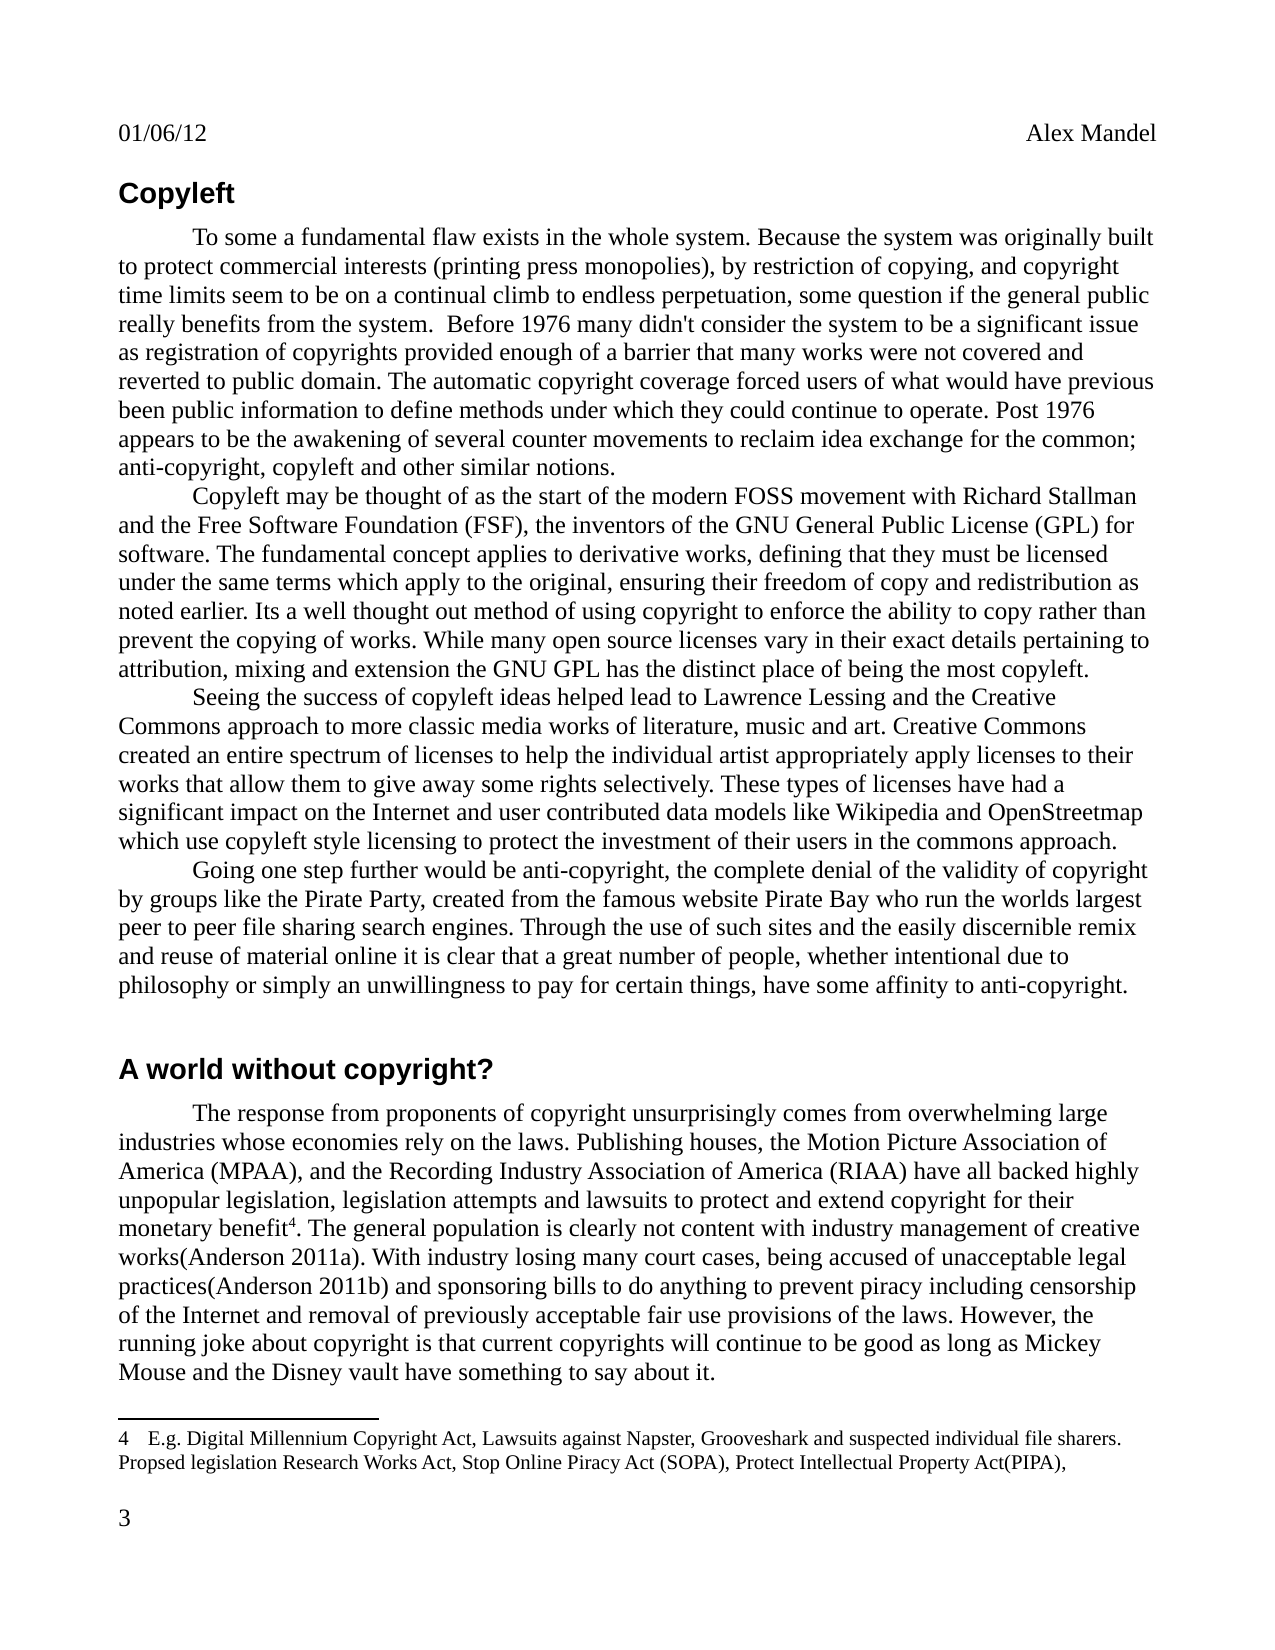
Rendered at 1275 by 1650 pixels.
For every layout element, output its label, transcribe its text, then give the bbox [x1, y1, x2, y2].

text Copyleft may be thought of as the start of the modern FOSS movement with Richard Stallman and the Free Software Foundation (FSF), the inventors of the GNU General Public License (GPL) for software. The fundamental concept applies to derivative works, defining that they must be licensed under the same terms which apply to the original, ensuring their freedom of copy and redistribution as noted earlier. Its a well thought out method of using copyright to enforce the ability to copy rather than prevent the copying of works. While many open source licenses vary in their exact details pertaining to attribution, mixing and extension the GNU GPL has the distinct place of being the most copyleft. [118, 481, 1157, 682]
text The response from proponents of copyright unsurprisingly comes from overwhelming large industries whose economies rely on the laws. Publishing houses, the Motion Picture Association of America (MPAA), and the Recording Industry Association of America (RIAA) have all backed highly unpopular legislation, legislation attempts and lawsuits to protect and extend copyright for their monetary benefit. The general population is clearly not content with industry management of creative works(Anderson 2011a). With industry losing many court cases, being accused of unacceptable legal practices(Anderson 2011b) and sponsoring bills to do anything to prevent piracy including censorship of the Internet and removal of previously acceptable fair use provisions of the laws. However, the running joke about copyright is that current copyrights will continue to be good as long as Mickey Mouse and the Disney vault have something to say about it. [118, 1098, 1157, 1386]
subtitle A world without copyright? [118, 1052, 1157, 1086]
subtitle Copyleft [118, 176, 1157, 210]
text E.g. Digital Millennium Copyright Act, Lawsuits against Napster, Grooveshark and suspected individual file sharers. [118, 1426, 1157, 1449]
text Propsed legislation Research Works Act, Stop Online Piracy Act (SOPA), Protect Intellectual Property Act(PIPA), [118, 1449, 1157, 1474]
text To some a fundamental flaw exists in the whole system. Because the system was originally built to protect commercial interests (printing press monopolies), by restriction of copying, and copyright time limits seem to be on a continual climb to endless perpetuation, some question if the general public really benefits from the system. Before 1976 many didn't consider the system to be a significant issue as registration of copyrights provided enough of a barrier that many works were not covered and reverted to public domain. The automatic copyright coverage forced users of what would have previous been public information to define methods under which they could continue to operate. Post 1976 appears to be the awakening of several counter movements to reclaim idea exchange for the common; anti-copyright, copyleft and other similar notions. [118, 222, 1157, 481]
text Seeing the success of copyleft ideas helped lead to Lawrence Lessing and the Creative Commons approach to more classic media works of literature, music and art. Creative Commons created an entire spectrum of licenses to help the individual artist appropriately apply licenses to their works that allow them to give away some rights selectively. These types of licenses have had a significant impact on the Internet and user contributed data models like Wikipedia and OpenStreetmap which use copyleft style licensing to protect the investment of their users in the commons approach. [118, 682, 1157, 855]
text Going one step further would be anti-copyright, the complete denial of the validity of copyright by groups like the Pirate Party, created from the famous website Pirate Bay who run the worlds largest peer to peer file sharing search engines. Through the use of such sites and the easily discernible remix and reuse of material online it is clear that a great number of people, whether intentional due to philosophy or simply an unwillingness to pay for certain things, have some affinity to anti-copyright. [118, 855, 1157, 999]
